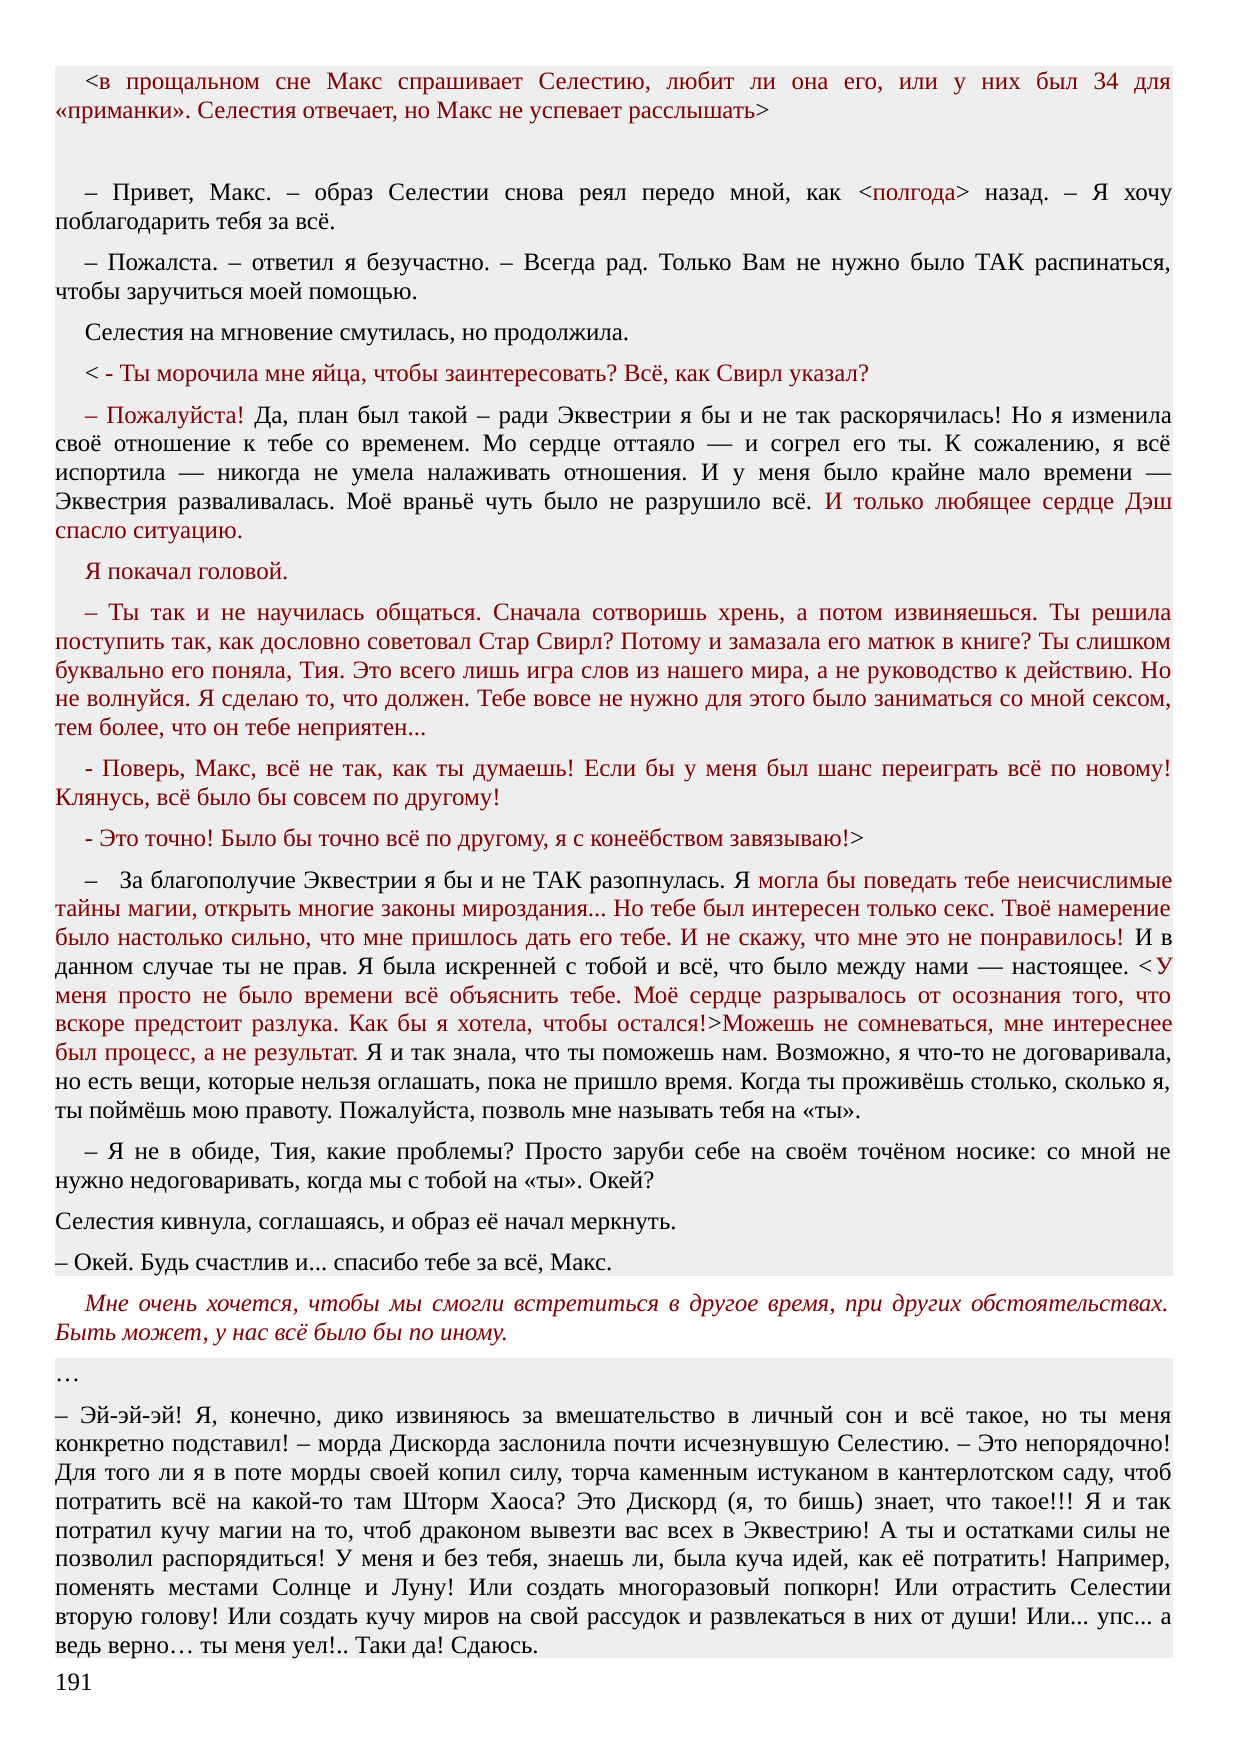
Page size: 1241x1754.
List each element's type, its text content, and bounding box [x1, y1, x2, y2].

text … [55, 1358, 1173, 1387]
text - Это точно! Было бы точно всё по другому, я с конеёбством завязываю!> [55, 823, 1173, 852]
text Я покачал головой. [55, 556, 1173, 585]
text Селестия на мгновение смутилась, но продолжила. [55, 317, 1173, 346]
text – Окей. Будь счастлив и... спасибо тебе за всё, Макс. [55, 1247, 1173, 1276]
text – Эй-эй-эй! Я, конечно, дико извиняюсь за вмешательство в личный сон и всё такое, но ты меня конкретно подставил! – морда Дискорда заслонила почти исчезнувшую Селестию. – Это непорядочно! Для того ли я в поте морды своей копил силу, торча каменным истуканом в кантерлотском саду, чтоб потратить всё на какой-то там Шторм Хаоса? Это Дискорд (я, то бишь) знает, что такое!!! Я и так потратил кучу магии на то, чтоб драконом вывезти вас всех в Эквестрию! А ты и остатками силы не позволил распорядиться! У меня и без тебя, знаешь ли, была куча идей, как её потратить! Например, поменять местами Солнце и Луну! Или создать многоразовый попкорн! Или отрастить Селестии вторую голову! Или создать кучу миров на свой рассудок и развлекаться в них от души! Или... упс... а ведь верно… ты меня уел!.. Таки да! Сдаюсь. [55, 1400, 1173, 1658]
text < - Ты морочила мне яйца, чтобы заинтересовать? Всё, как Свирл указал? [55, 358, 1173, 387]
text – Ты так и не научилась общаться. Сначала сотворишь хрень, а потом извиняешься. Ты решила поступить так, как дословно советовал Стар Свирл? Потому и замазала его матюк в книге? Ты слишком буквально его поняла, Тия. Это всего лишь игра слов из нашего мира, а не руководство к действию. Но не волнуйся. Я сделаю то, что должен. Тебе вовсе не нужно для этого было заниматься со мной сексом, тем более, что он тебе неприятен... [55, 597, 1173, 741]
text – Пожалста. – ответил я безучастно. – Всегда рад. Только Вам не нужно было ТАК распинаться, чтобы заручиться моей помощью. [55, 247, 1173, 305]
text Селестия кивнула, соглашаясь, и образ её начал меркнуть. [55, 1206, 1173, 1235]
text Мне очень хочется, чтобы мы смогли встретиться в другое время, при других обстоятельствах. Быть может, у нас всё было бы по иному. [55, 1288, 1173, 1346]
text – Я не в обиде, Тия, какие проблемы? Просто заруби себе на своём точёном носике: со мной не нужно недоговаривать, когда мы с тобой на «ты». Окей? [55, 1136, 1173, 1193]
text - Поверь, Макс, всё не так, как ты думаешь! Если бы у меня был шанс переиграть всё по новому! Клянусь, всё было бы совсем по другому! [55, 753, 1173, 811]
text – Привет, Макс. – образ Селестии снова реял передо мной, как <полгода> назад. – Я хочу поблагодарить тебя за всё. [55, 177, 1173, 235]
text – Пожалуйста! Да, план был такой – ради Эквестрии я бы и не так раскорячилась! Но я изменила своё отношение к тебе со временем. Мо сердце оттаяло — и согрел его ты. К сожалению, я всё испортила — никогда не умела налаживать отношения. И у меня было крайне мало времени — Эквестрия разваливалась. Моё враньё чуть было не разрушило всё. И только любящее сердце Дэш спасло ситуацию. [55, 400, 1173, 543]
text – За благополучие Эквестрии я бы и не ТАК разопнулась. Я могла бы поведать тебе неисчислимые тайны магии, открыть многие законы мироздания... Но тебе был интересен только секс. Твоё намерение было настолько сильно, что мне пришлось дать его тебе. И не скажу, что мне это не понравилось! И в данном случае ты не прав. Я была искренней с тобой и всё, что было между нами — настоящее. <У меня просто не было времени всё объяснить тебе. Моё сердце разрывалось от осознания того, что вскоре предстоит разлука. Как бы я хотела, чтобы остался!>Можешь не сомневаться, мне интереснее был процесс, а не результат. Я и так знала, что ты поможешь нам. Возможно, я что-то не договаривала, но есть вещи, которые нельзя оглашать, пока не пришло время. Когда ты проживёшь столько, сколько я, ты поймёшь мою правоту. Пожалуйста, позволь мне называть тебя на «ты». [55, 865, 1173, 1123]
text <в прощальном сне Макс спрашивает Селестию, любит ли она его, или у них был 34 для «приманки». Селестия отвечает, но Макс не успевает расслышать> [55, 66, 1173, 123]
